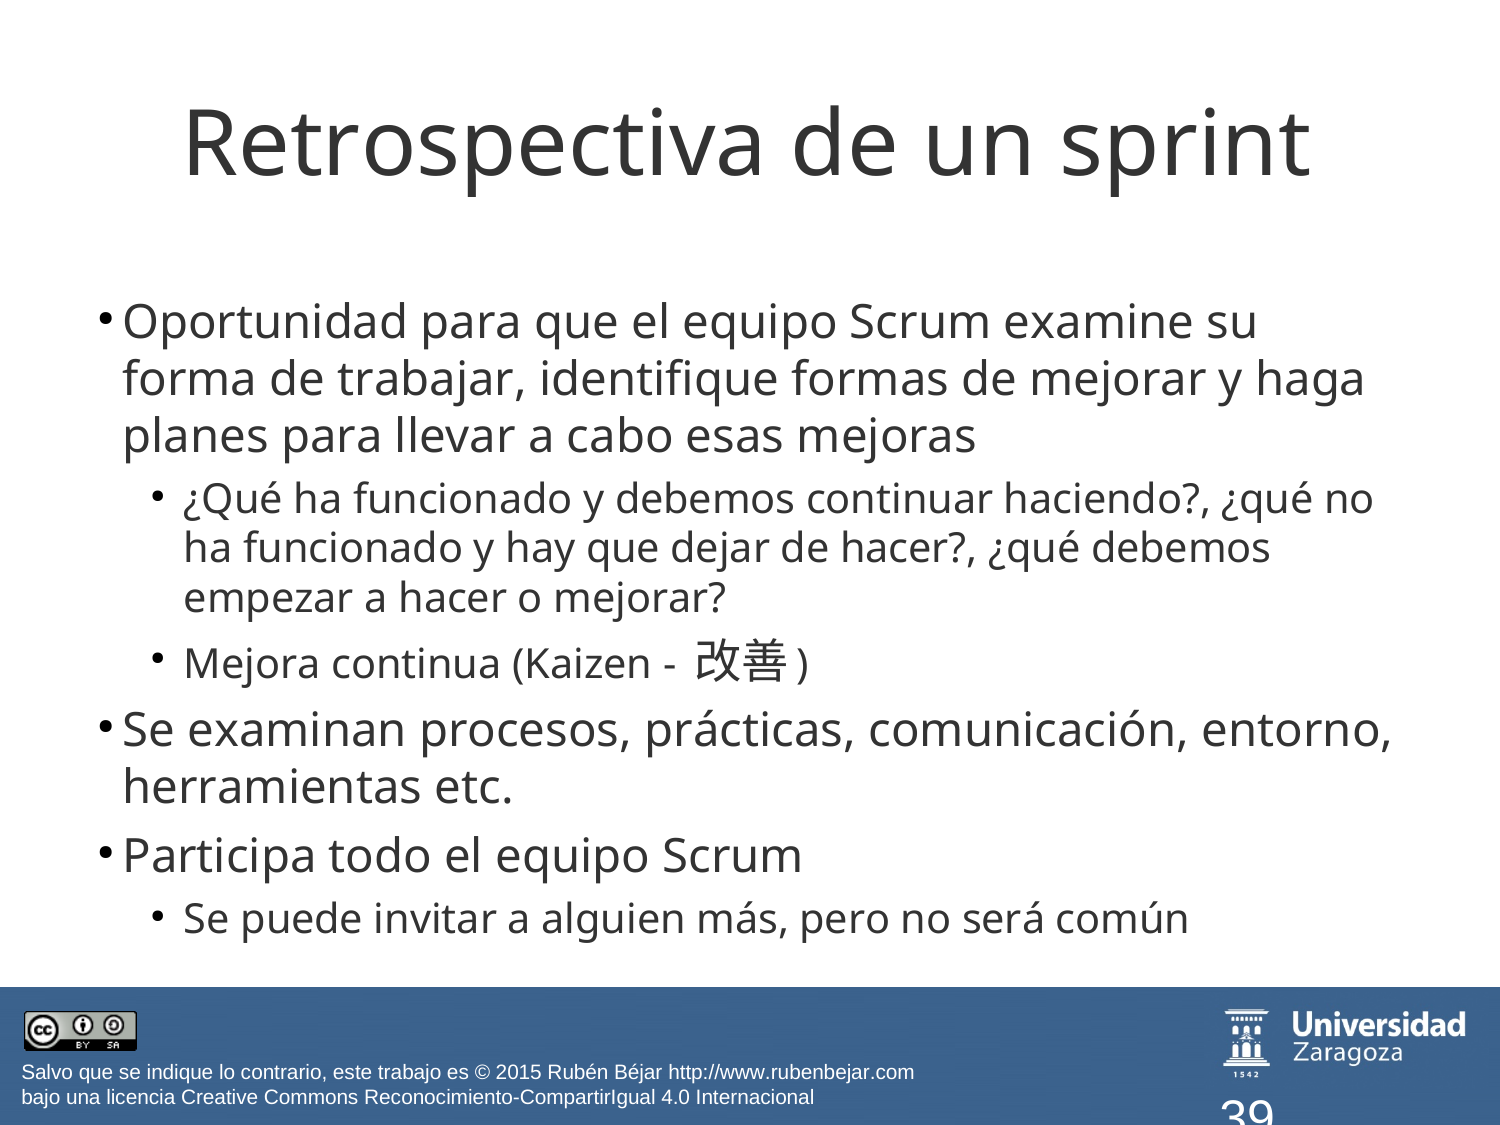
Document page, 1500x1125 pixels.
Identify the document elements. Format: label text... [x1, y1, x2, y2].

list Oportunidad para que el equipo Scrum examine su forma de trabajar, identifique formas de mejorar y haga planes para llevar a cabo esas mejoras ¿Qué ha funcionado y debemos continuar haciendo?, ¿qué no ha funcionado y hay que dejar de hacer?, ¿qué debemos empezar a hacer o mejorar? Mejora continua (Kaizen - 改善) Se examinan procesos, prácticas, comunicación, entorno, herramientas etc. Participa todo el equipo Scrum Se puede invitar a alguien más, pero no será común [82, 283, 1418, 957]
picture [0, 987, 1500, 1125]
picture [1254, 1104, 1268, 1120]
title Retrospectiva de un sprint [74, 21, 1420, 257]
